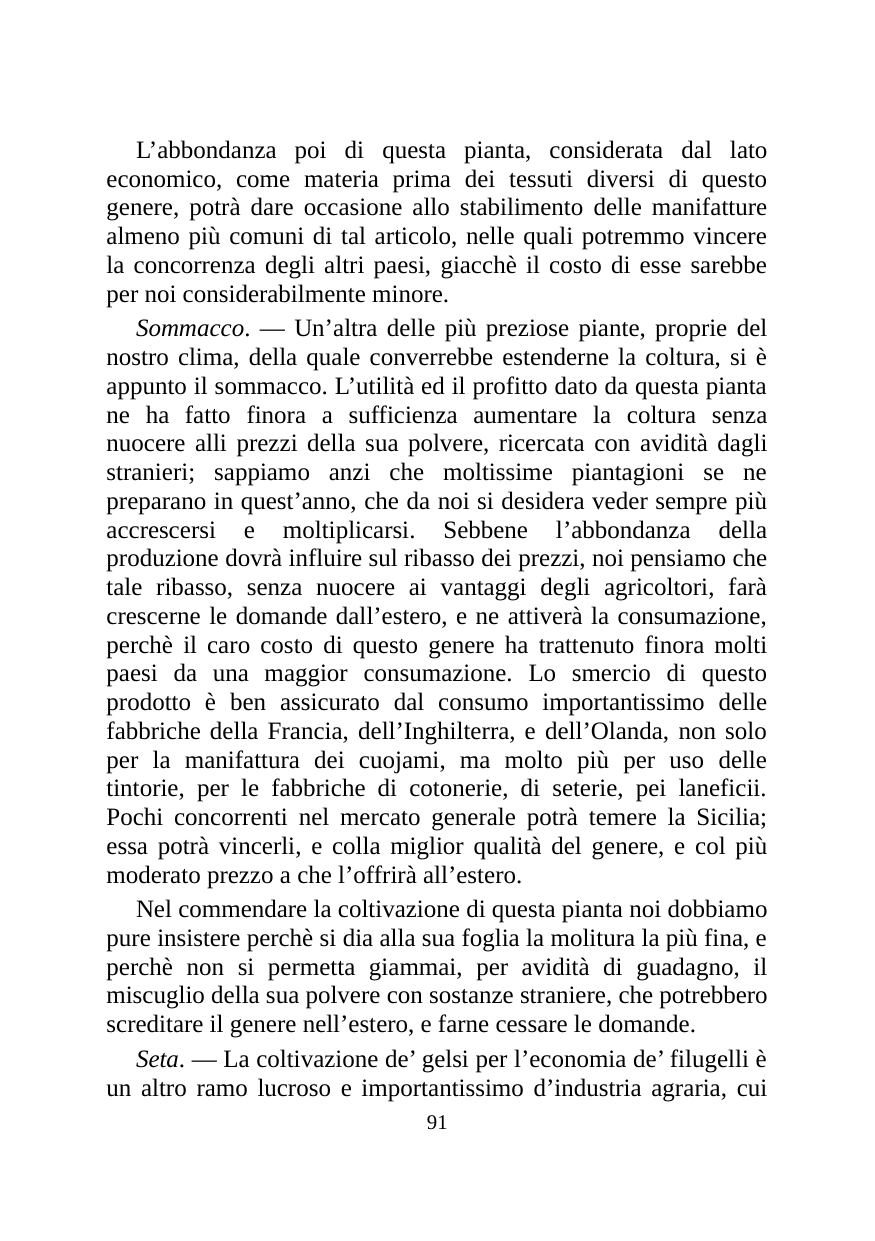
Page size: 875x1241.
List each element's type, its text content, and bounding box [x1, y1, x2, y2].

text Nel commendare la coltivazione di questa pianta noi dobbiamo pure insistere perchè si dia alla sua foglia la molitura la più fina, e perchè non si permetta giammai, per avidità di guadagno, il miscuglio della sua polvere con sostanze straniere, che potrebbero screditare il genere nell’estero, e farne cessare le domande. [106, 894, 768, 1038]
text Sommacco. — Un’altra delle più preziose piante, proprie del nostro clima, della quale converrebbe estenderne la coltura, si è appunto il sommacco. L’utilità ed il profitto dato da questa pianta ne ha fatto finora a sufficienza aumentare la coltura senza nuocere alli prezzi della sua polvere, ricercata con avidità dagli stranieri; sappiamo anzi che moltissime piantagioni se ne preparano in quest’anno, che da noi si desidera veder sempre più accrescersi e moltiplicarsi. Sebbene l’abbondanza della produzione dovrà influire sul ribasso dei prezzi, noi pensiamo che tale ribasso, senza nuocere ai vantaggi degli agricoltori, farà crescerne le domande dall’estero, e ne attiverà la consumazione, perchè il caro costo di questo genere ha trattenuto finora molti paesi da una maggior consumazione. Lo smercio di questo prodotto è ben assicurato dal consumo importantissimo delle fabbriche della Francia, dell’Inghilterra, e dell’Olanda, non solo per la manifattura dei cuojami, ma molto più per uso delle tintorie, per le fabbriche di cotonerie, di seterie, pei laneficii. Pochi concorrenti nel mercato generale potrà temere la Sicilia; essa potrà vincerli, e colla miglior qualità del genere, e col più moderato prezzo a che l’offrirà all’estero. [106, 313, 768, 888]
text Seta. — La coltivazione de’ gelsi per l’economia de’ filugelli è un altro ramo lucroso e importantissimo d’industria agraria, cui [106, 1044, 768, 1102]
text L’abbondanza poi di questa pianta, considerata dal lato economico, come materia prima dei tessuti diversi di questo genere, potrà dare occasione allo stabilimento delle manifatture almeno più comuni di tal articolo, nelle quali potremmo vincere la concorrenza degli altri paesi, giacchè il costo di esse sarebbe per noi considerabilmente minore. [106, 135, 768, 307]
